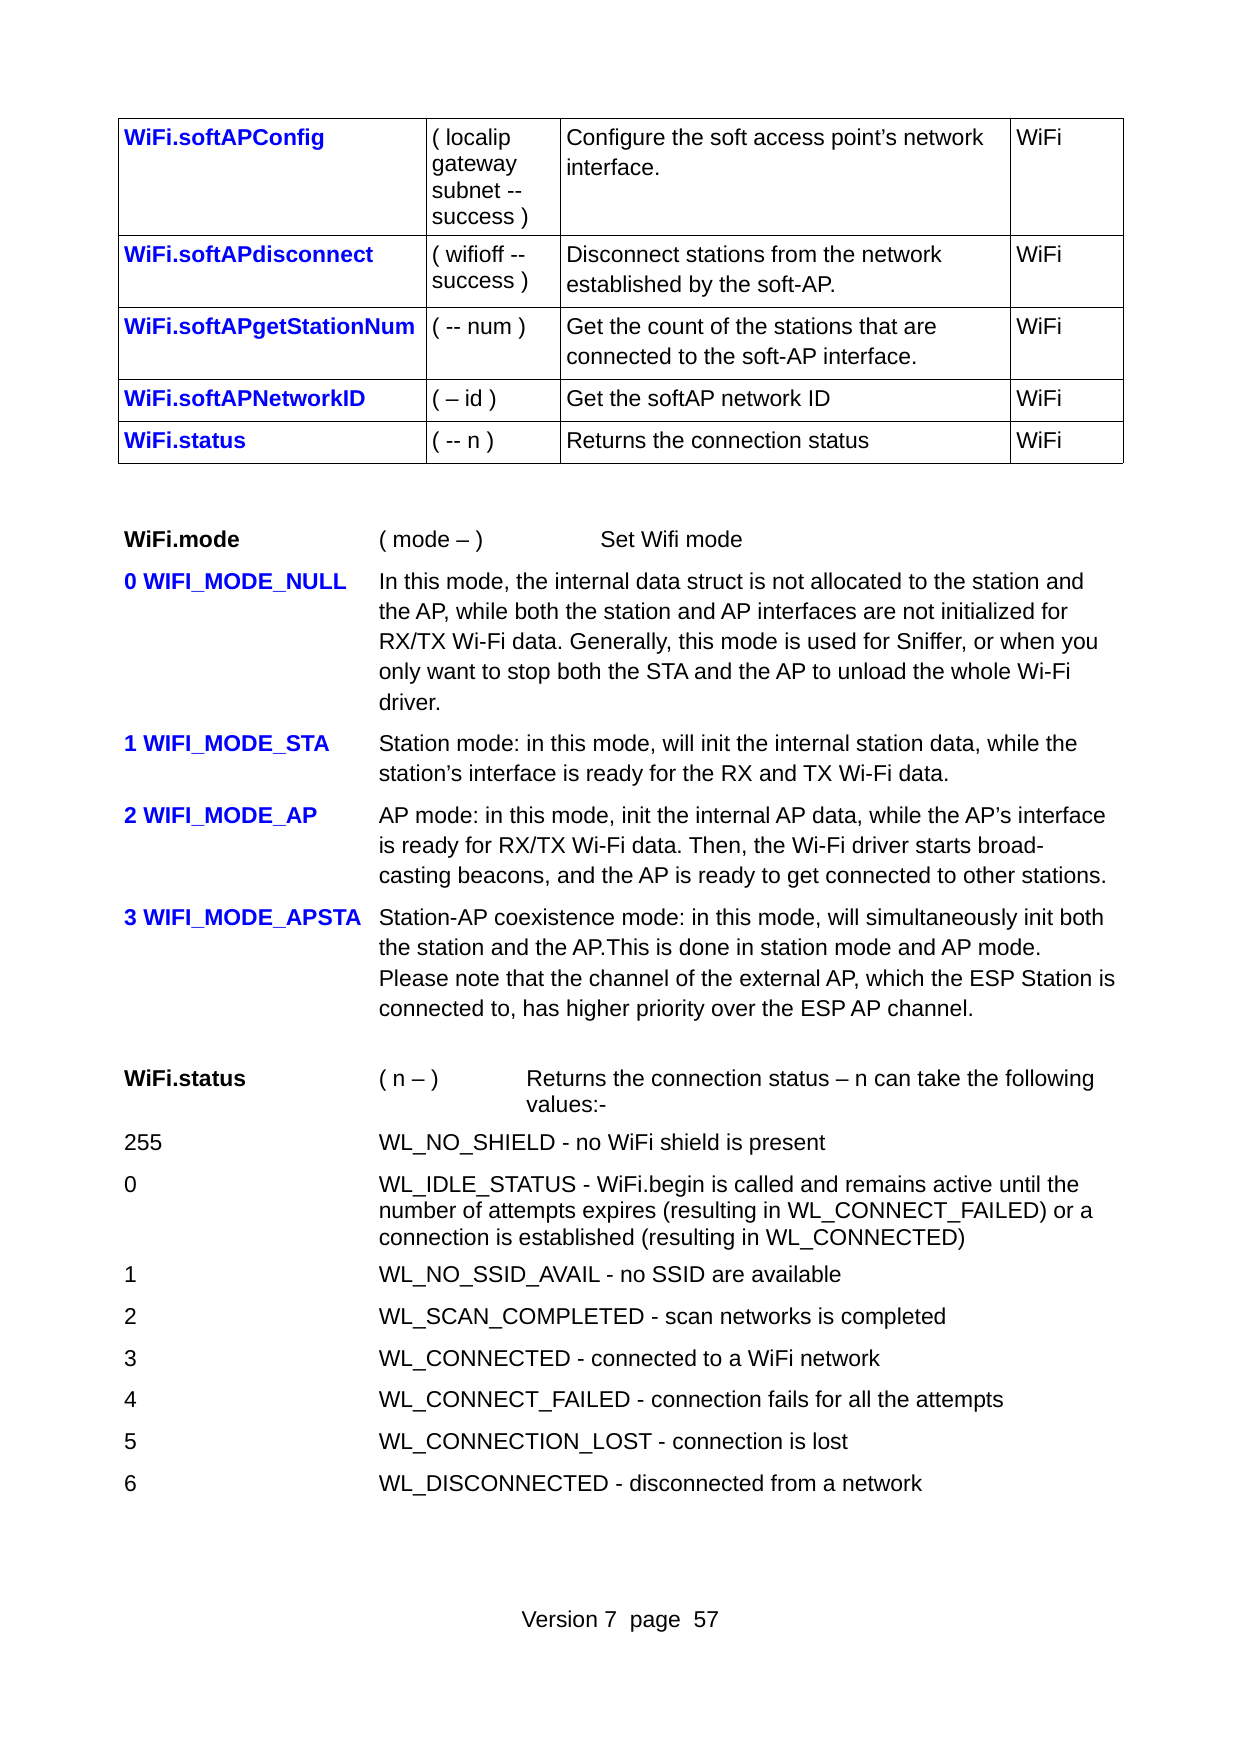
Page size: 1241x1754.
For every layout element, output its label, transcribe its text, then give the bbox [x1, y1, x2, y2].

table_cell 3 [118, 1339, 373, 1381]
table_cell Configure the soft access point’s network interface. [561, 119, 1010, 235]
table_cell WL_NO_SSID_AVAIL - no SSID are available [373, 1256, 1123, 1297]
table_cell WiFi.softAPgetStationNum [119, 308, 426, 379]
table_header WiFi.mode [118, 520, 373, 562]
table_cell Disconnect stations from the network established by the soft-AP. [561, 236, 1010, 307]
table_cell 0 WIFI_MODE_NULL [118, 562, 373, 724]
table_cell Get the softAP network ID [561, 380, 1010, 421]
table_cell Station mode: in this mode, will init the internal station data, while the station’s interface is ready for the RX and TX Wi-Fi data. [373, 724, 1123, 796]
table_cell WL_CONNECT_FAILED - connection fails for all the attempts [373, 1381, 1123, 1422]
table_cell WL_IDLE_STATUS - WiFi.begin is called and remains active until the number of attempts expires (resulting in WL_CONNECT_FAILED) or a connection is established (resulting in WL_CONNECTED) [373, 1165, 1123, 1256]
table_cell WL_CONNECTED - connected to a WiFi network [373, 1339, 1123, 1381]
table_cell WiFi [1011, 308, 1123, 379]
table_cell WiFi [1011, 236, 1123, 307]
table_cell In this mode, the internal data struct is not allocated to the station and the AP, while both the station and AP interfaces are not initialized for RX/TX Wi-Fi data. Generally, this mode is used for Sniffer, or when you only want to stop both the STA and the AP to unload the whole Wi-Fi driver. [373, 562, 1123, 724]
table_cell WiFi.softAPConfig [119, 119, 426, 235]
table_cell WL_NO_SHIELD - no WiFi shield is present [373, 1124, 1123, 1165]
table_header ( mode – ) Set Wifi mode [373, 520, 1123, 562]
table_cell Get the count of the stations that are connected to the soft-AP interface. [561, 308, 1010, 379]
table_cell WiFi [1011, 380, 1123, 421]
table_cell 1 WIFI_MODE_STA [118, 724, 373, 796]
table_cell Station-AP coexistence mode: in this mode, will simultaneously init both the station and the AP.This is done in station mode and AP mode. Please note that the channel of the external AP, which the ESP Station is connected to, has higher priority over the ESP AP channel. [373, 898, 1123, 1031]
table_cell 5 [118, 1423, 373, 1464]
table_header WiFi.status [118, 1059, 373, 1123]
table_cell 0 [118, 1165, 373, 1256]
table_cell 3 WIFI_MODE_APSTA [118, 898, 373, 1031]
table_cell ( wifioff -- success ) [427, 236, 560, 307]
table_cell ( localip gateway subnet -- success ) [427, 119, 560, 235]
table_cell WiFi.softAPNetworkID [119, 380, 426, 421]
table_cell 6 [118, 1464, 373, 1506]
table_header ( n – ) Returns the connection status – n can take the following values:- [373, 1059, 1123, 1123]
table_cell AP mode: in this mode, init the internal AP data, while the AP’s interface is ready for RX/TX Wi-Fi data. Then, the Wi-Fi driver starts broad- casting beacons, and the AP is ready to get connected to other stations. [373, 796, 1123, 898]
table_cell WL_SCAN_COMPLETED - scan networks is completed [373, 1298, 1123, 1339]
table_cell 255 [118, 1124, 373, 1165]
table_cell WL_DISCONNECTED - disconnected from a network [373, 1464, 1123, 1506]
table_cell WiFi.softAPdisconnect [119, 236, 426, 307]
table_cell 2 WIFI_MODE_AP [118, 796, 373, 898]
table_cell 2 [118, 1298, 373, 1339]
table_cell WL_CONNECTION_LOST - connection is lost [373, 1423, 1123, 1464]
table_cell ( – id ) [427, 380, 560, 421]
table_cell Returns the connection status [561, 422, 1010, 463]
table_cell WiFi.status [119, 422, 426, 463]
table_cell ( -- n ) [427, 422, 560, 463]
table_cell WiFi [1011, 422, 1123, 463]
table_cell ( -- num ) [427, 308, 560, 379]
table_cell WiFi [1011, 119, 1123, 235]
table_cell 4 [118, 1381, 373, 1422]
table_cell 1 [118, 1256, 373, 1297]
